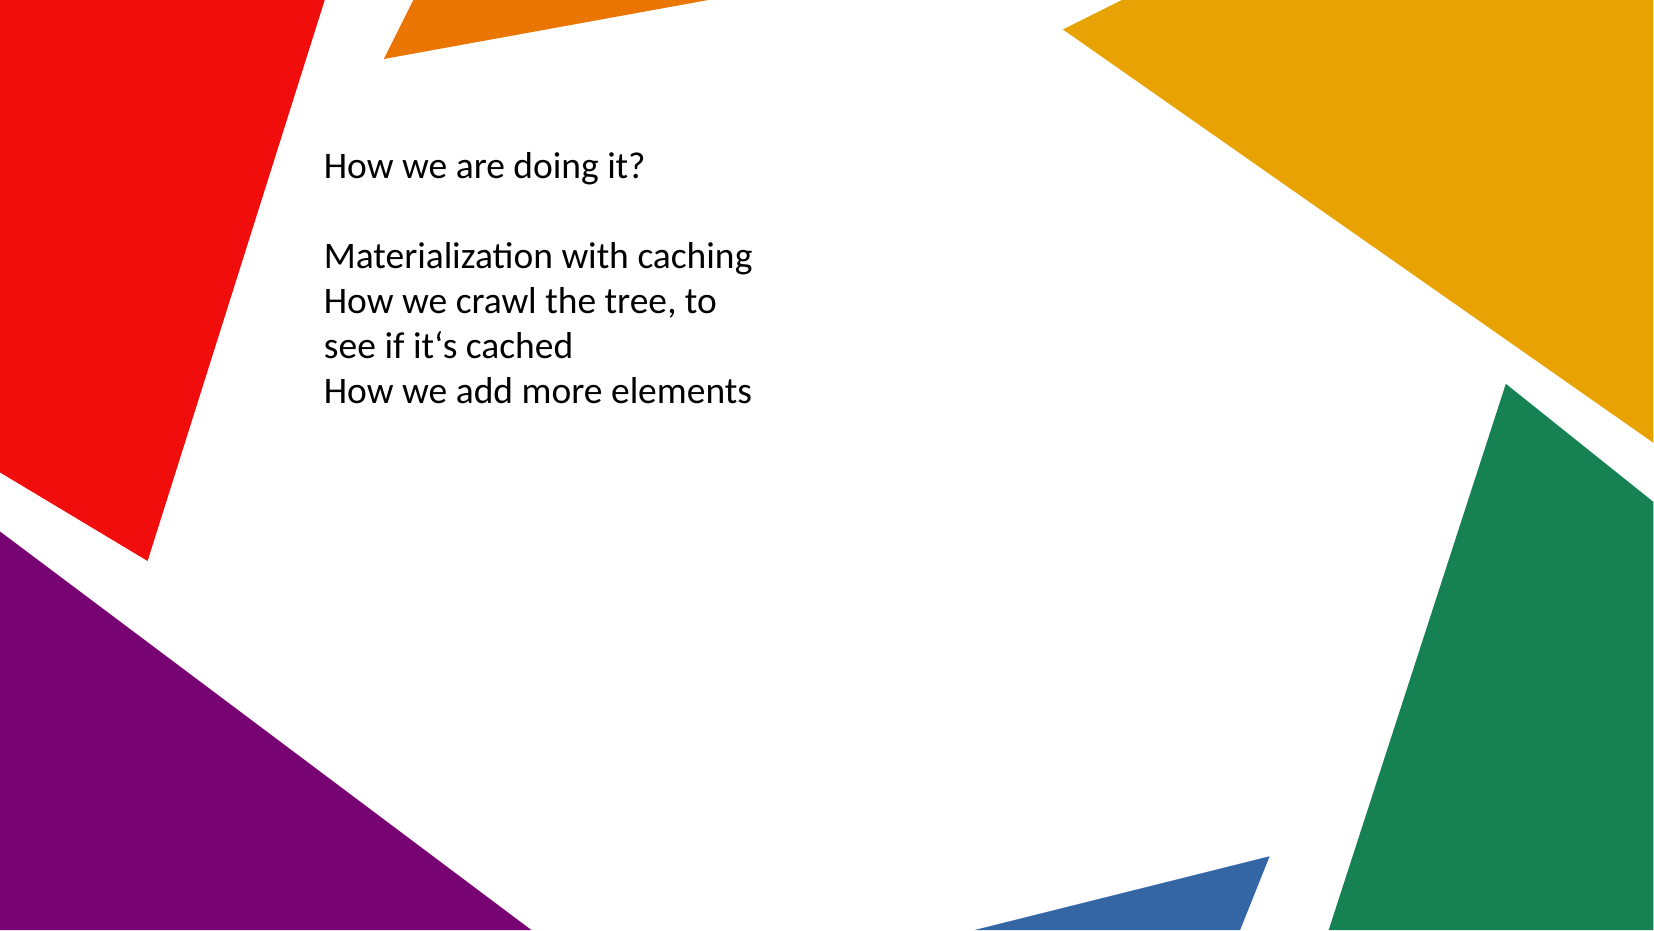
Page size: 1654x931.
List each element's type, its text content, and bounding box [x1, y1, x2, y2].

text_box How we are doing it? Materialization with caching How we crawl the tree, to see if it‘s cached How we add more elements [309, 133, 787, 421]
